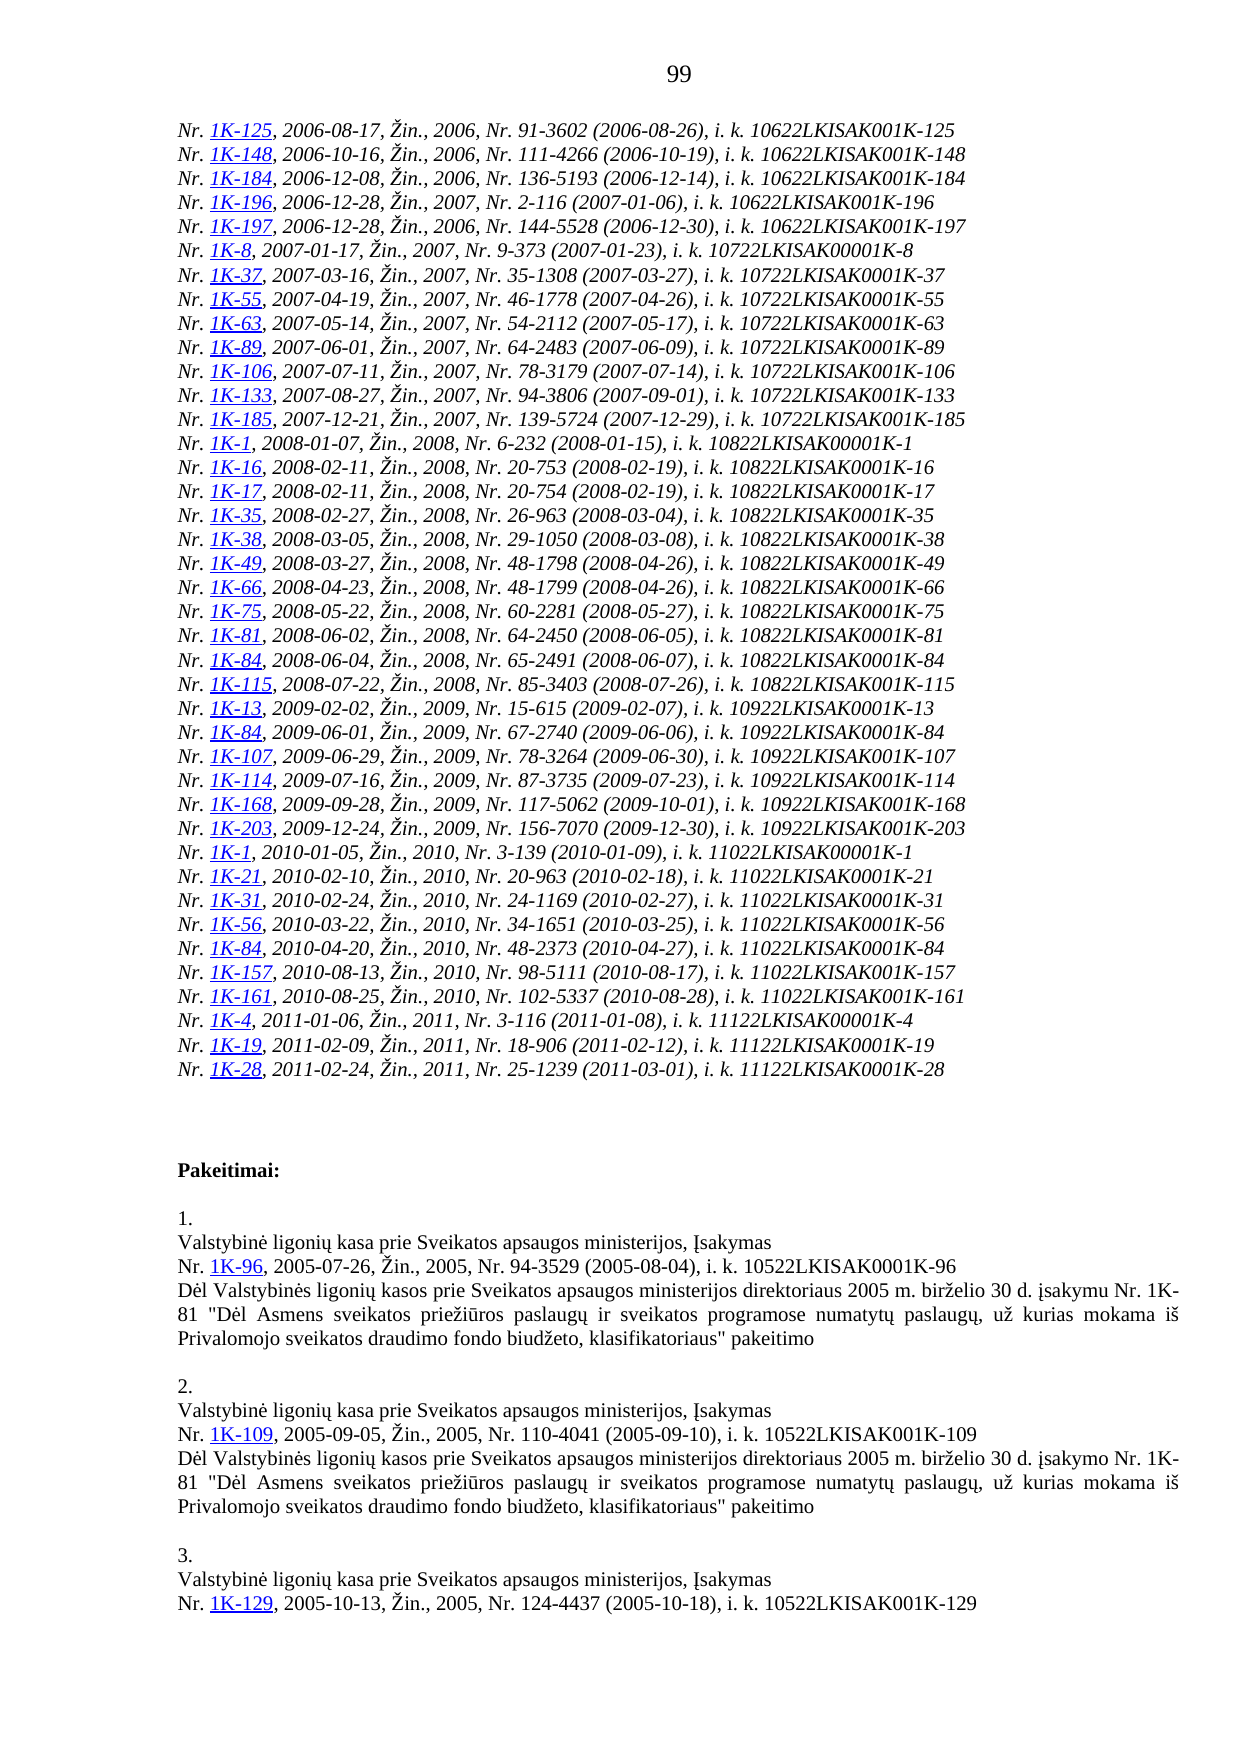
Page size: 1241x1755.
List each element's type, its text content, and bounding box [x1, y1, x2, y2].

text Nr. 1K-37, 2007-03-16, Žin., 2007, Nr. 35-1308 (2007-03-27), i. k. 10722LKISAK0001K-37 [177, 262, 1181, 287]
text Nr. 1K-13, 2009-02-02, Žin., 2009, Nr. 15-615 (2009-02-07), i. k. 10922LKISAK0001K-13 [177, 696, 1181, 720]
text 1. [177, 1206, 1181, 1230]
text Nr. 1K-38, 2008-03-05, Žin., 2008, Nr. 29-1050 (2008-03-08), i. k. 10822LKISAK0001K-38 [177, 527, 1181, 551]
text Nr. 1K-1, 2008-01-07, Žin., 2008, Nr. 6-232 (2008-01-15), i. k. 10822LKISAK00001K-1 [177, 431, 1181, 455]
text Pakeitimai: [177, 1157, 1181, 1182]
text Nr. 1K-106, 2007-07-11, Žin., 2007, Nr. 78-3179 (2007-07-14), i. k. 10722LKISAK001K-106 [177, 359, 1181, 383]
text Nr. 1K-109, 2005-09-05, Žin., 2005, Nr. 110-4041 (2005-09-10), i. k. 10522LKISAK001K-109 [177, 1422, 1181, 1446]
text Nr. 1K-196, 2006-12-28, Žin., 2007, Nr. 2-116 (2007-01-06), i. k. 10622LKISAK001K-196 [177, 190, 1181, 214]
text Nr. 1K-21, 2010-02-10, Žin., 2010, Nr. 20-963 (2010-02-18), i. k. 11022LKISAK0001K-21 [177, 864, 1181, 888]
text Nr. 1K-17, 2008-02-11, Žin., 2008, Nr. 20-754 (2008-02-19), i. k. 10822LKISAK0001K-17 [177, 479, 1181, 503]
text Nr. 1K-56, 2010-03-22, Žin., 2010, Nr. 34-1651 (2010-03-25), i. k. 11022LKISAK0001K-56 [177, 912, 1181, 936]
text Nr. 1K-16, 2008-02-11, Žin., 2008, Nr. 20-753 (2008-02-19), i. k. 10822LKISAK0001K-16 [177, 455, 1181, 479]
text Nr. 1K-168, 2009-09-28, Žin., 2009, Nr. 117-5062 (2009-10-01), i. k. 10922LKISAK001K-168 [177, 792, 1181, 816]
text Nr. 1K-8, 2007-01-17, Žin., 2007, Nr. 9-373 (2007-01-23), i. k. 10722LKISAK00001K-8 [177, 238, 1181, 262]
text Nr. 1K-49, 2008-03-27, Žin., 2008, Nr. 48-1798 (2008-04-26), i. k. 10822LKISAK0001K-49 [177, 551, 1181, 575]
text Nr. 1K-148, 2006-10-16, Žin., 2006, Nr. 111-4266 (2006-10-19), i. k. 10622LKISAK001K-148 [177, 142, 1181, 166]
text Nr. 1K-84, 2008-06-04, Žin., 2008, Nr. 65-2491 (2008-06-07), i. k. 10822LKISAK0001K-84 [177, 647, 1181, 672]
text Nr. 1K-55, 2007-04-19, Žin., 2007, Nr. 46-1778 (2007-04-26), i. k. 10722LKISAK0001K-55 [177, 287, 1181, 311]
text Nr. 1K-81, 2008-06-02, Žin., 2008, Nr. 64-2450 (2008-06-05), i. k. 10822LKISAK0001K-81 [177, 623, 1181, 647]
text Nr. 1K-28, 2011-02-24, Žin., 2011, Nr. 25-1239 (2011-03-01), i. k. 11122LKISAK0001K-28 [177, 1057, 1181, 1081]
text Nr. 1K-184, 2006-12-08, Žin., 2006, Nr. 136-5193 (2006-12-14), i. k. 10622LKISAK001K-184 [177, 166, 1181, 190]
text Nr. 1K-129, 2005-10-13, Žin., 2005, Nr. 124-4437 (2005-10-18), i. k. 10522LKISAK001K-129 [177, 1591, 1181, 1615]
text Valstybinė ligonių kasa prie Sveikatos apsaugos ministerijos, Įsakymas [177, 1567, 1181, 1591]
text Nr. 1K-185, 2007-12-21, Žin., 2007, Nr. 139-5724 (2007-12-29), i. k. 10722LKISAK001K-185 [177, 407, 1181, 431]
text Nr. 1K-115, 2008-07-22, Žin., 2008, Nr. 85-3403 (2008-07-26), i. k. 10822LKISAK001K-115 [177, 672, 1181, 696]
text Nr. 1K-1, 2010-01-05, Žin., 2010, Nr. 3-139 (2010-01-09), i. k. 11022LKISAK00001K-1 [177, 840, 1181, 864]
text Nr. 1K-31, 2010-02-24, Žin., 2010, Nr. 24-1169 (2010-02-27), i. k. 11022LKISAK0001K-31 [177, 888, 1181, 912]
text Nr. 1K-84, 2010-04-20, Žin., 2010, Nr. 48-2373 (2010-04-27), i. k. 11022LKISAK0001K-84 [177, 936, 1181, 960]
text Dėl Valstybinės ligonių kasos prie Sveikatos apsaugos ministerijos direktoriaus 2005 m. birželio 30 d. įsakymu Nr. 1K-81 "Dėl Asmens sveikatos priežiūros paslaugų ir sveikatos programose numatytų paslaugų, už kurias mokama iš Privalomojo sveikatos draudimo fondo biudžeto, klasifikatoriaus" pakeitimo [177, 1278, 1181, 1350]
text Nr. 1K-114, 2009-07-16, Žin., 2009, Nr. 87-3735 (2009-07-23), i. k. 10922LKISAK001K-114 [177, 768, 1181, 792]
text 3. [177, 1542, 1181, 1567]
text Nr. 1K-75, 2008-05-22, Žin., 2008, Nr. 60-2281 (2008-05-27), i. k. 10822LKISAK0001K-75 [177, 599, 1181, 623]
text Nr. 1K-19, 2011-02-09, Žin., 2011, Nr. 18-906 (2011-02-12), i. k. 11122LKISAK0001K-19 [177, 1032, 1181, 1057]
text Nr. 1K-84, 2009-06-01, Žin., 2009, Nr. 67-2740 (2009-06-06), i. k. 10922LKISAK0001K-84 [177, 720, 1181, 744]
text 2. [177, 1374, 1181, 1398]
text Valstybinė ligonių kasa prie Sveikatos apsaugos ministerijos, Įsakymas [177, 1230, 1181, 1254]
text Nr. 1K-161, 2010-08-25, Žin., 2010, Nr. 102-5337 (2010-08-28), i. k. 11022LKISAK001K-161 [177, 984, 1181, 1008]
text Nr. 1K-66, 2008-04-23, Žin., 2008, Nr. 48-1799 (2008-04-26), i. k. 10822LKISAK0001K-66 [177, 575, 1181, 599]
text Nr. 1K-157, 2010-08-13, Žin., 2010, Nr. 98-5111 (2010-08-17), i. k. 11022LKISAK001K-157 [177, 960, 1181, 984]
text Nr. 1K-35, 2008-02-27, Žin., 2008, Nr. 26-963 (2008-03-04), i. k. 10822LKISAK0001K-35 [177, 503, 1181, 527]
text Nr. 1K-203, 2009-12-24, Žin., 2009, Nr. 156-7070 (2009-12-30), i. k. 10922LKISAK001K-203 [177, 816, 1181, 840]
text Nr. 1K-197, 2006-12-28, Žin., 2006, Nr. 144-5528 (2006-12-30), i. k. 10622LKISAK001K-197 [177, 214, 1181, 238]
text Nr. 1K-125, 2006-08-17, Žin., 2006, Nr. 91-3602 (2006-08-26), i. k. 10622LKISAK001K-125 [177, 118, 1181, 142]
text Dėl Valstybinės ligonių kasos prie Sveikatos apsaugos ministerijos direktoriaus 2005 m. birželio 30 d. įsakymo Nr. 1K-81 "Dėl Asmens sveikatos priežiūros paslaugų ir sveikatos programose numatytų paslaugų, už kurias mokama iš Privalomojo sveikatos draudimo fondo biudžeto, klasifikatoriaus" pakeitimo [177, 1446, 1181, 1518]
text Nr. 1K-63, 2007-05-14, Žin., 2007, Nr. 54-2112 (2007-05-17), i. k. 10722LKISAK0001K-63 [177, 311, 1181, 335]
text Nr. 1K-96, 2005-07-26, Žin., 2005, Nr. 94-3529 (2005-08-04), i. k. 10522LKISAK0001K-96 [177, 1254, 1181, 1278]
text Nr. 1K-89, 2007-06-01, Žin., 2007, Nr. 64-2483 (2007-06-09), i. k. 10722LKISAK0001K-89 [177, 335, 1181, 359]
text Nr. 1K-107, 2009-06-29, Žin., 2009, Nr. 78-3264 (2009-06-30), i. k. 10922LKISAK001K-107 [177, 744, 1181, 768]
text Nr. 1K-133, 2007-08-27, Žin., 2007, Nr. 94-3806 (2007-09-01), i. k. 10722LKISAK001K-133 [177, 383, 1181, 407]
text Valstybinė ligonių kasa prie Sveikatos apsaugos ministerijos, Įsakymas [177, 1398, 1181, 1422]
text Nr. 1K-4, 2011-01-06, Žin., 2011, Nr. 3-116 (2011-01-08), i. k. 11122LKISAK00001K-4 [177, 1008, 1181, 1032]
